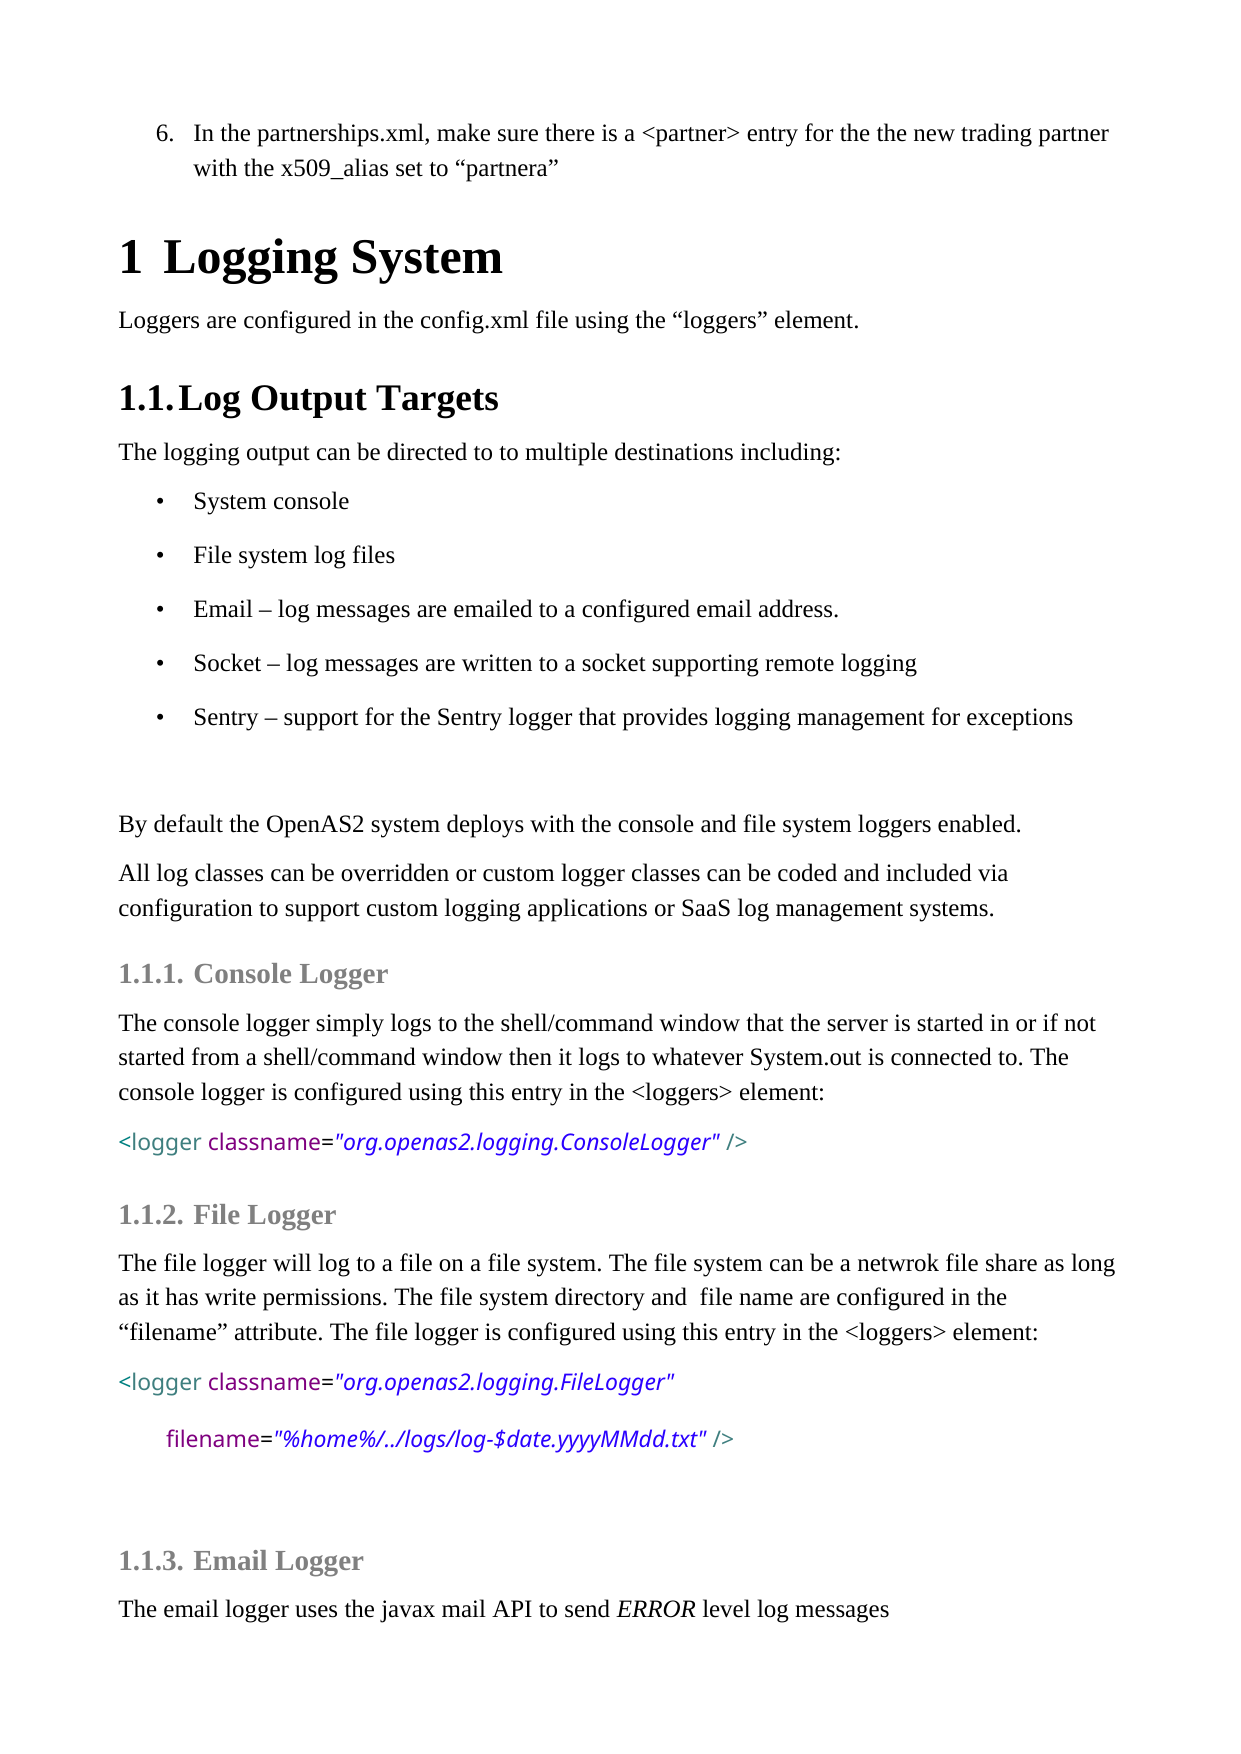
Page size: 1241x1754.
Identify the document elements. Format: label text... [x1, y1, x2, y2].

text <logger classname="org.openas2.logging.ConsoleLogger" /> [118, 1126, 1122, 1157]
text The console logger simply logs to the shell/command window that the server is started in or if not started from a shell/command window then it logs to whatever System.out is connected to. The console logger is configured using this entry in the <loggers> element: [118, 1008, 1122, 1105]
text <logger classname="org.openas2.logging.FileLogger" [118, 1366, 1122, 1397]
list System console [156, 486, 1122, 515]
text The file logger will log to a file on a file system. The file system can be a netwrok file share as long as it has write permissions. The file system directory and file name are configured in the “filename” attribute. The file logger is configured using this entry in the <loggers> element: [118, 1248, 1122, 1346]
list Sentry – support for the Sentry logger that provides logging management for exceptions [156, 702, 1122, 730]
text The email logger uses the javax mail API to send ERROR level log messages [118, 1594, 1122, 1623]
list Email Logger [118, 1543, 1122, 1577]
list Socket – log messages are written to a socket supporting remote logging [156, 648, 1122, 677]
text Loggers are configured in the config.xml file using the “loggers” element. [118, 305, 1122, 334]
list File Logger [118, 1197, 1122, 1231]
text All log classes can be overridden or custom logger classes can be coded and included via configuration to support custom logging applications or SaaS log management systems. [118, 858, 1122, 922]
list Log Output Targets [118, 375, 1122, 418]
subtitle Logging System [118, 227, 1122, 284]
list File system log files [156, 540, 1122, 569]
list Email – log messages are emailed to a configured email address. [156, 594, 1122, 623]
text By default the OpenAS2 system deploys with the console and file system loggers enabled. [118, 809, 1122, 838]
text The logging output can be directed to to multiple destinations including: [118, 437, 1122, 466]
list In the partnerships.xml, make sure there is a <partner> entry for the the new trading partner with the x509_alias set to “partnera” [156, 118, 1122, 181]
list Console Logger [118, 957, 1122, 990]
text filename="%home%/../logs/log-$date.yyyyMMdd.txt" /> [118, 1423, 1122, 1454]
